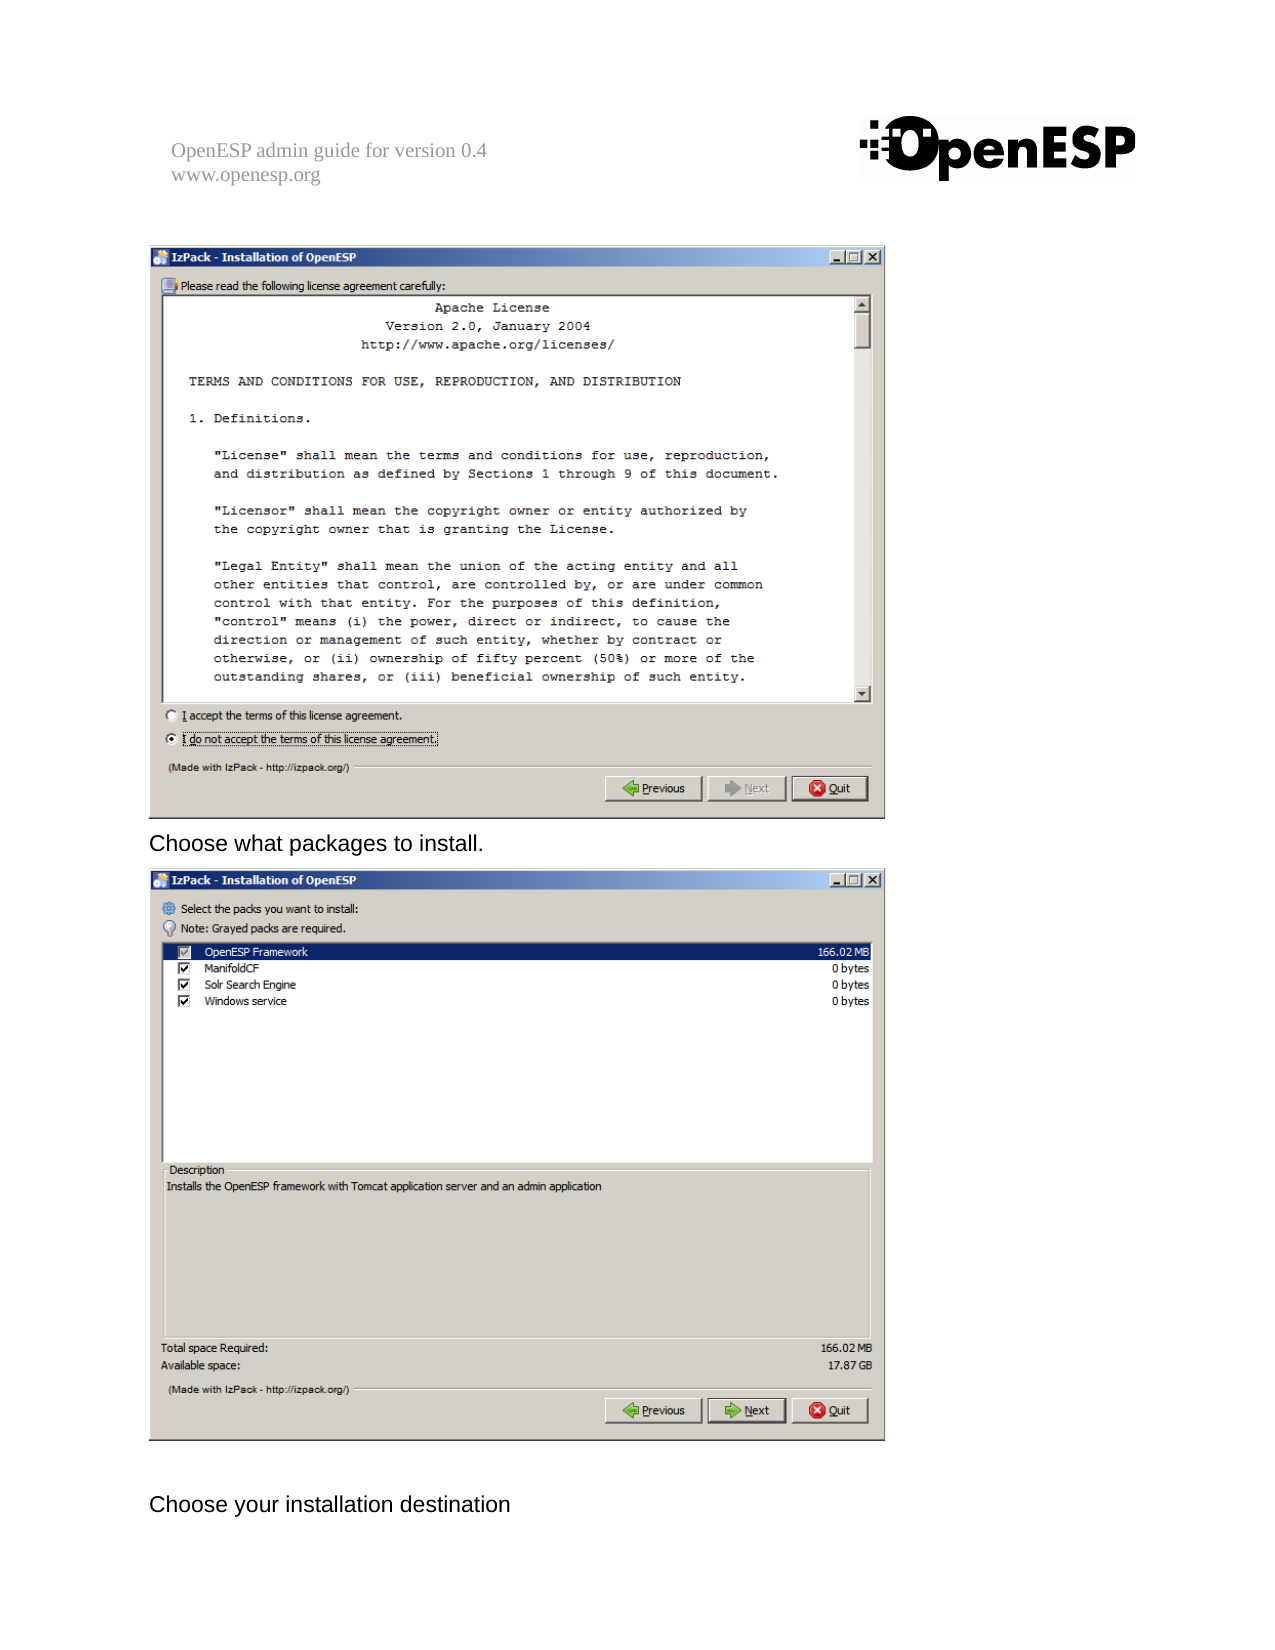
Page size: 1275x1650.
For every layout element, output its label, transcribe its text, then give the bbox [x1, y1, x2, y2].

picture [148, 868, 886, 1441]
table_cell Choose your installation destination [149, 1441, 885, 1517]
table_cell [149, 819, 885, 830]
table_cell Choose what packages to install. [149, 830, 885, 868]
picture [148, 245, 886, 819]
picture [859, 116, 1136, 181]
